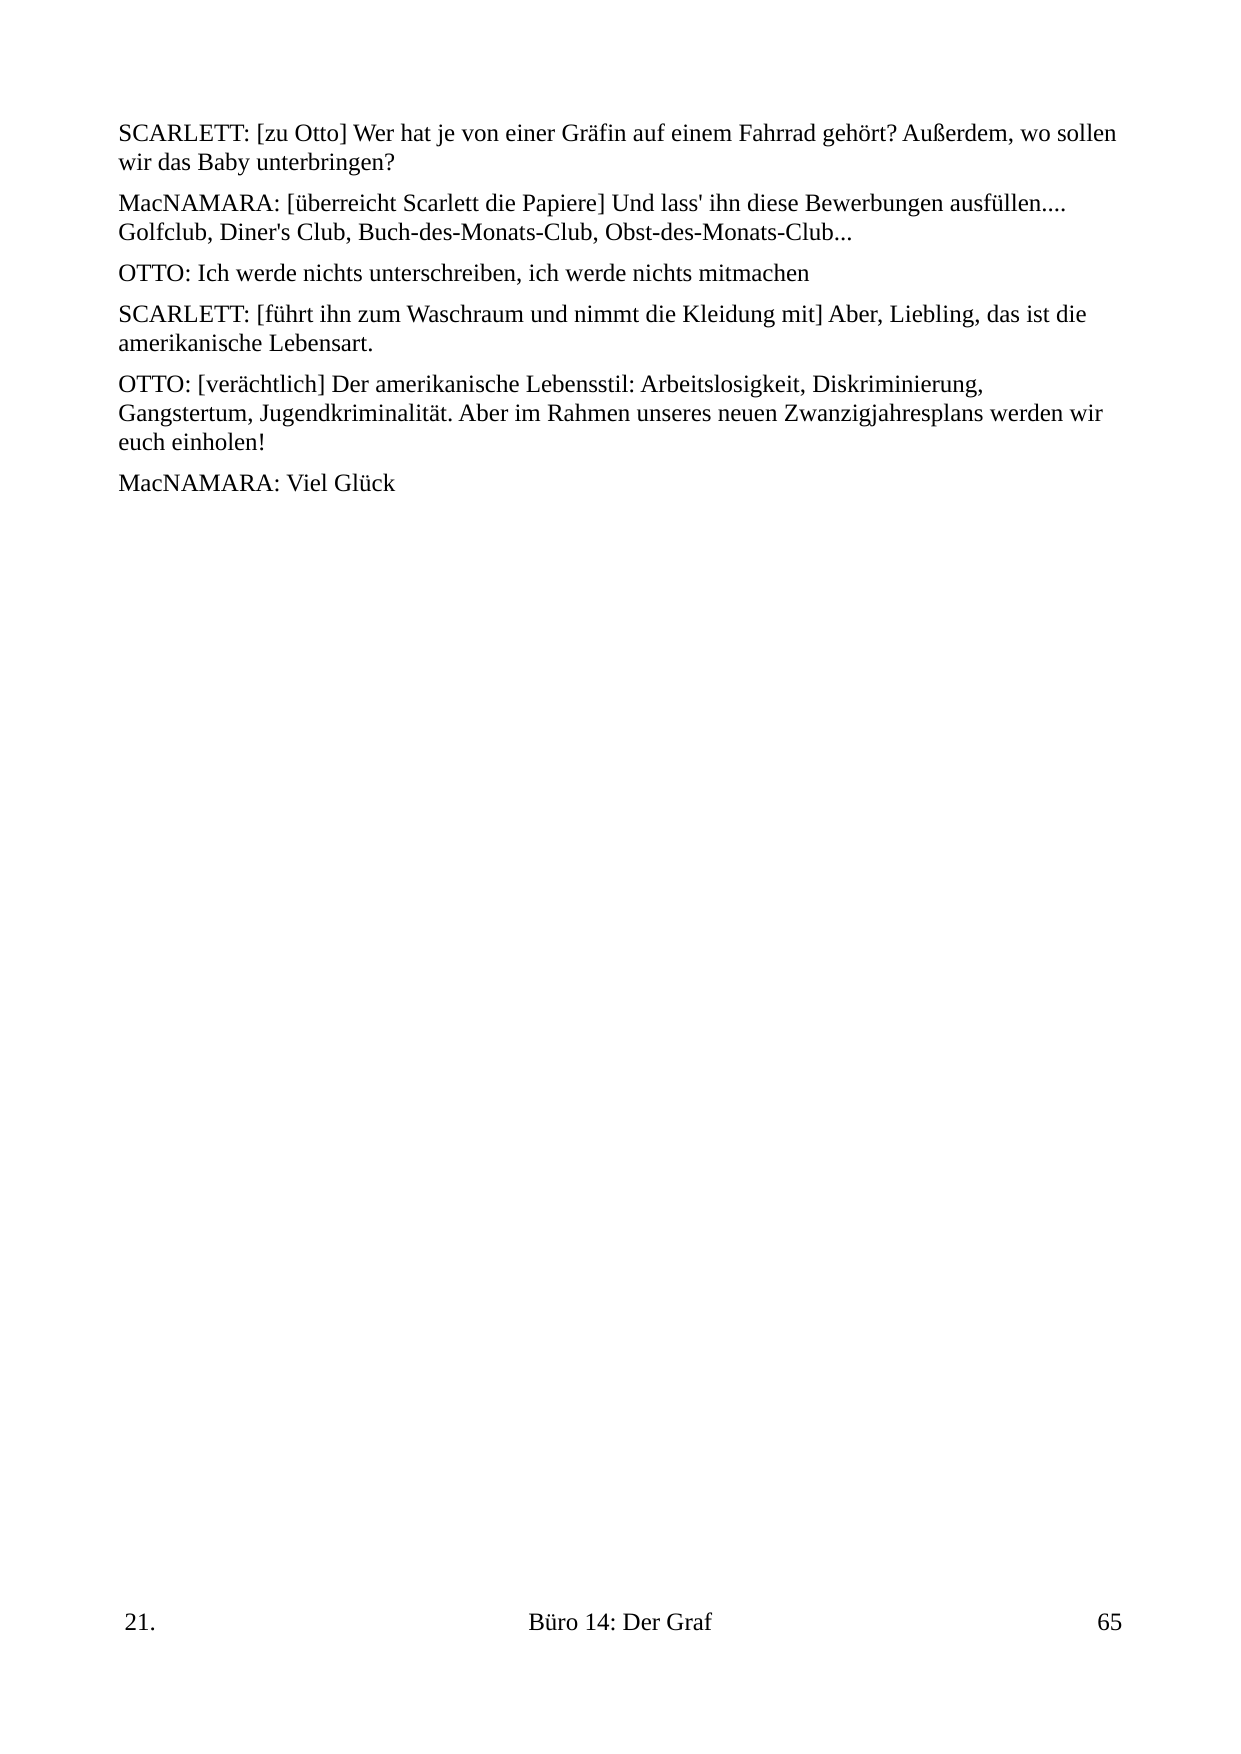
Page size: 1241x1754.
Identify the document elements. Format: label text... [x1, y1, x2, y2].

text MacNAMARA: [überreicht Scarlett die Papiere] Und lass' ihn diese Bewerbungen ausfüllen.... Golfclub, Diner's Club, Buch-des-Monats-Club, Obst-des-Monats-Club... [118, 188, 1122, 246]
text MacNAMARA: Viel Glück [118, 468, 1122, 497]
text SCARLETT: [zu Otto] Wer hat je von einer Gräfin auf einem Fahrrad gehört? Außerdem, wo sollen wir das Baby unterbringen? [118, 118, 1122, 176]
text SCARLETT: [führt ihn zum Waschraum und nimmt die Kleidung mit] Aber, Liebling, das ist die amerikanische Lebensart. [118, 299, 1122, 357]
text OTTO: [verächtlich] Der amerikanische Lebensstil: Arbeitslosigkeit, Diskriminierung, Gangstertum, Jugendkriminalität. Aber im Rahmen unseres neuen Zwanzigjahresplans werden wir euch einholen! [118, 369, 1122, 456]
text OTTO: Ich werde nichts unterschreiben, ich werde nichts mitmachen [118, 258, 1122, 287]
